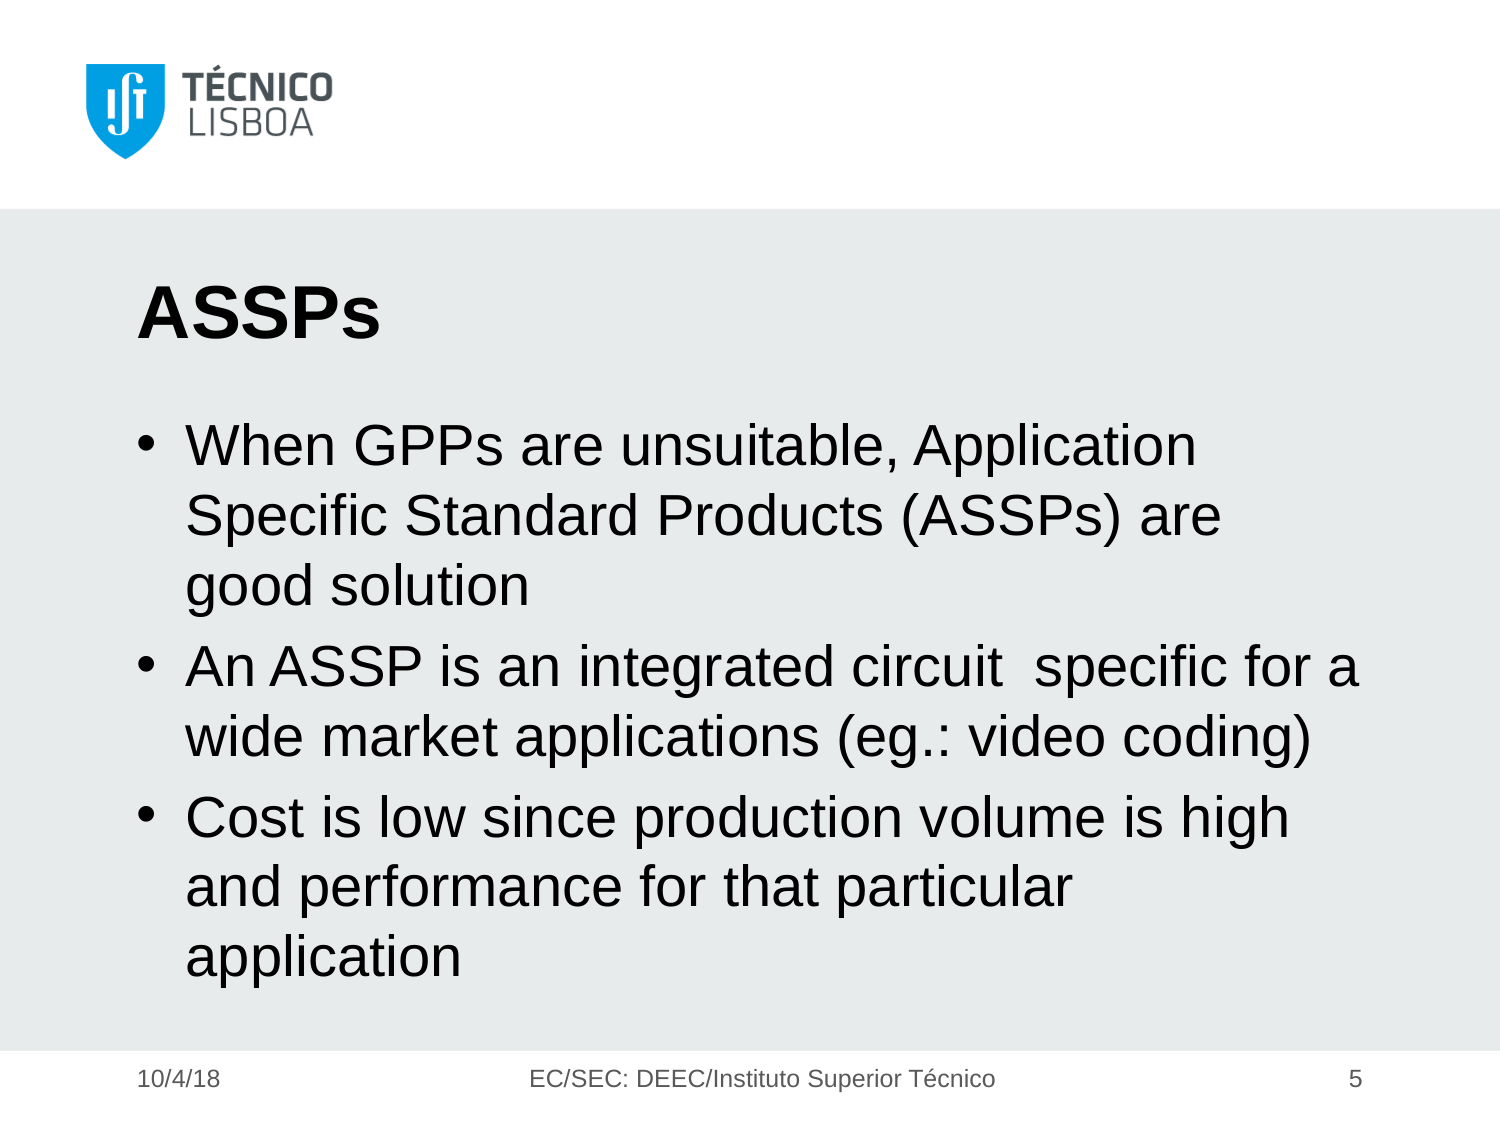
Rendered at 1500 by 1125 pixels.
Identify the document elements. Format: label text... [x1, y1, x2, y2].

slide_number 10/4/18 [121, 1052, 425, 1103]
footer EC/SEC: DEEC/Instituto Superior Técnico [512, 1052, 1021, 1103]
picture [0, 0, 1500, 1125]
title ASSPs [121, 237, 1378, 381]
slide_number [1077, 1052, 1378, 1103]
list When GPPs are unsuitable, Application Specific Standard Products (ASSPs) are good solution An ASSP is an integrated circuit specific for a wide market applications (eg.: video coding) Cost is low since production volume is high and performance for that particular application [121, 400, 1378, 1005]
